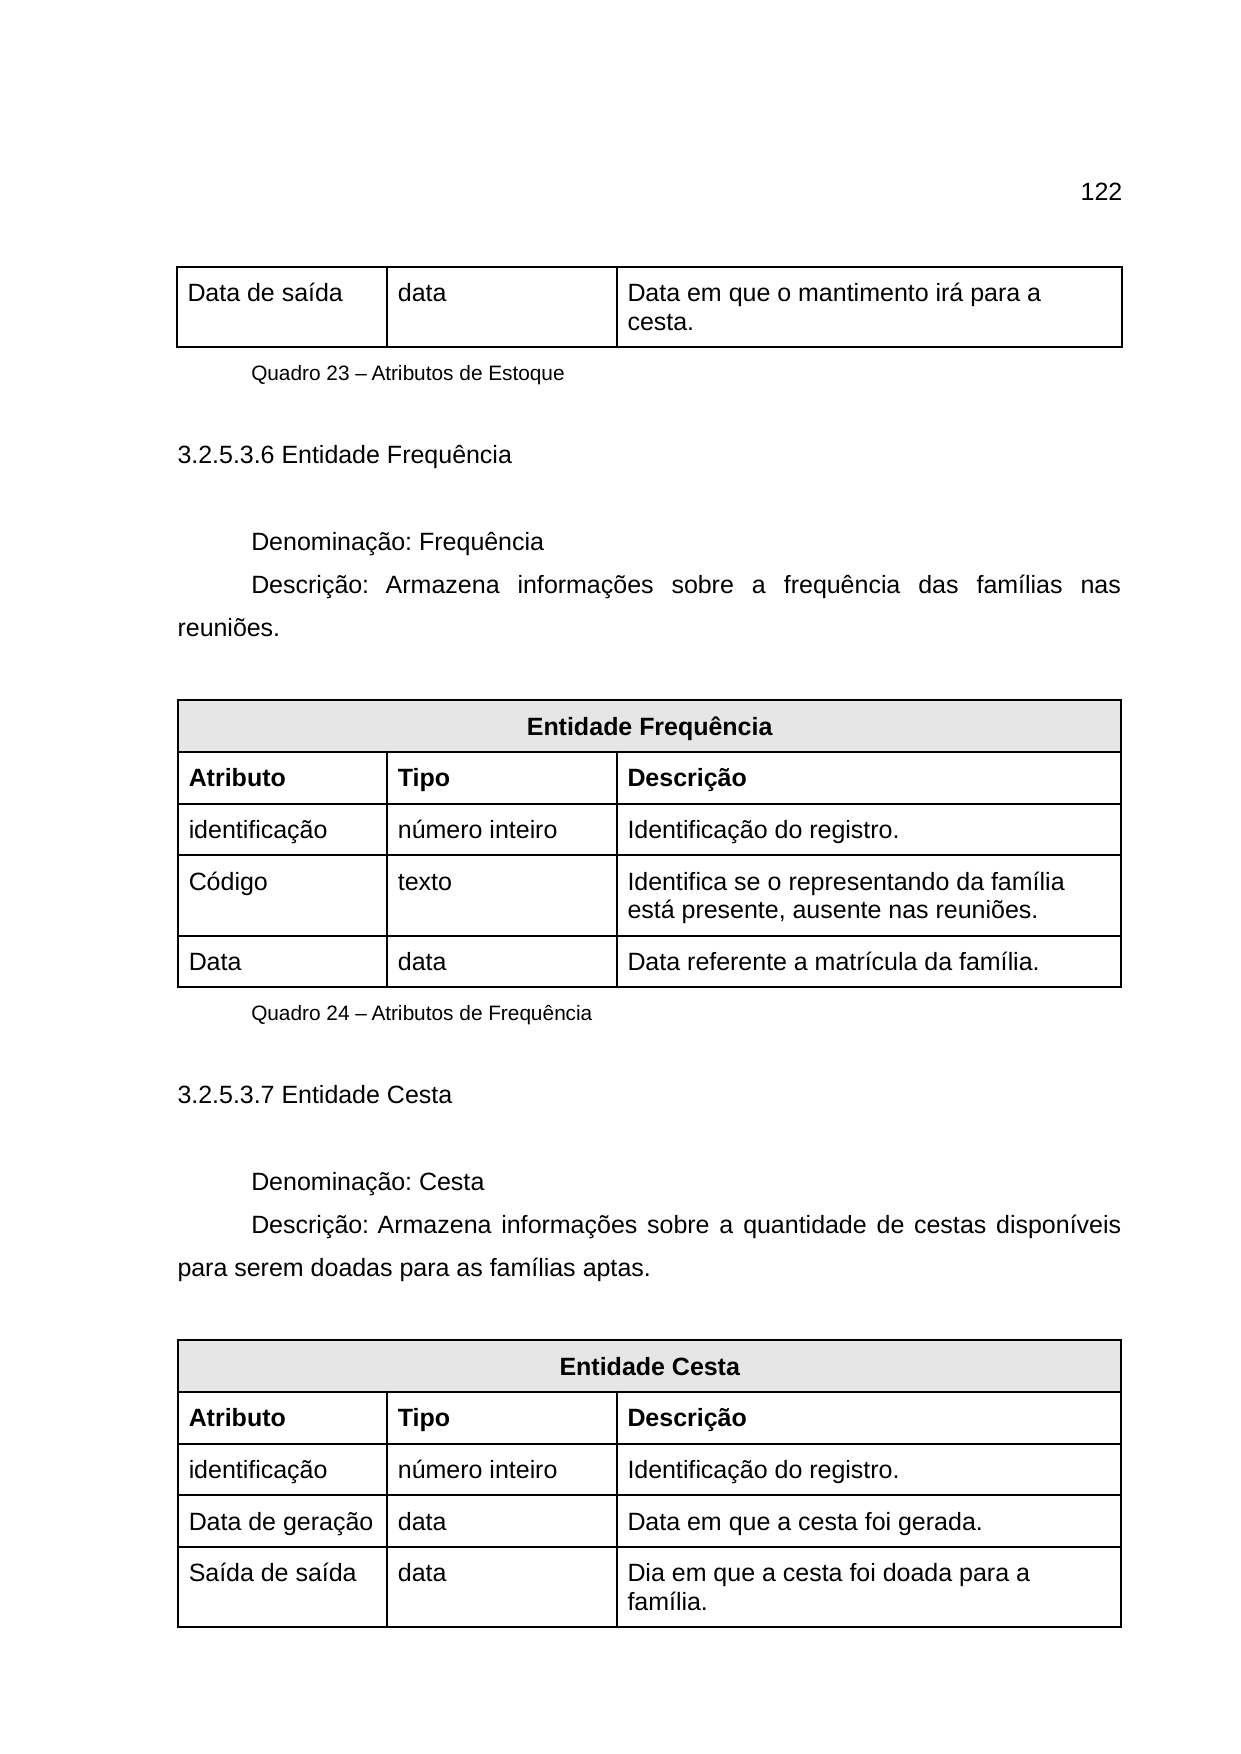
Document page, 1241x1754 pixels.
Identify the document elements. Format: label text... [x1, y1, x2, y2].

table_header Entidade Frequência [179, 701, 1120, 751]
table_cell Data de geração [179, 1496, 386, 1546]
table_cell Tipo [388, 753, 616, 802]
table_cell Atributo [179, 753, 386, 802]
table_cell Data referente a matrícula da família. [618, 937, 1120, 986]
table_cell Data de saída [178, 268, 386, 346]
table_cell Descrição [618, 1393, 1120, 1442]
text 3.2.5.3.6 Entidade Frequência [177, 440, 1122, 469]
table_cell Atributo [179, 1393, 386, 1442]
table_cell data [388, 937, 616, 986]
table_cell Dia em que a cesta foi doada para a família. [618, 1548, 1120, 1626]
table_cell Data em que a cesta foi gerada. [618, 1496, 1120, 1546]
table_cell número inteiro [388, 805, 616, 854]
table_cell Tipo [388, 1393, 616, 1442]
table_cell texto [388, 856, 616, 934]
text Descrição: Armazena informações sobre a frequência das famílias nas reuniões. [177, 570, 1122, 642]
table_cell Código [179, 856, 386, 934]
table_cell Data [179, 937, 386, 986]
text Quadro 23 – Atributos de Estoque [177, 361, 1122, 385]
table_cell Data em que o mantimento irá para a cesta. [618, 268, 1121, 346]
text Quadro 24 – Atributos de Frequência [177, 1001, 1122, 1025]
table_cell data [388, 1548, 616, 1626]
table_cell número inteiro [388, 1445, 616, 1494]
table_cell Identificação do registro. [618, 1445, 1120, 1494]
text 3.2.5.3.7 Entidade Cesta [177, 1080, 1122, 1109]
text Descrição: Armazena informações sobre a quantidade de cestas disponíveis para serem doadas para as famílias aptas. [177, 1210, 1122, 1282]
table_cell identificação [179, 805, 386, 854]
text Denominação: Frequência [177, 527, 1122, 555]
table_cell data [388, 268, 616, 346]
table_cell Identifica se o representando da família está presente, ausente nas reuniões. [618, 856, 1120, 934]
table_cell Saída de saída [179, 1548, 386, 1626]
table_cell identificação [179, 1445, 386, 1494]
table_cell Descrição [618, 753, 1120, 802]
table_cell data [388, 1496, 616, 1546]
table_header Entidade Cesta [179, 1341, 1120, 1391]
text Denominação: Cesta [177, 1167, 1122, 1195]
table_cell Identificação do registro. [618, 805, 1120, 854]
